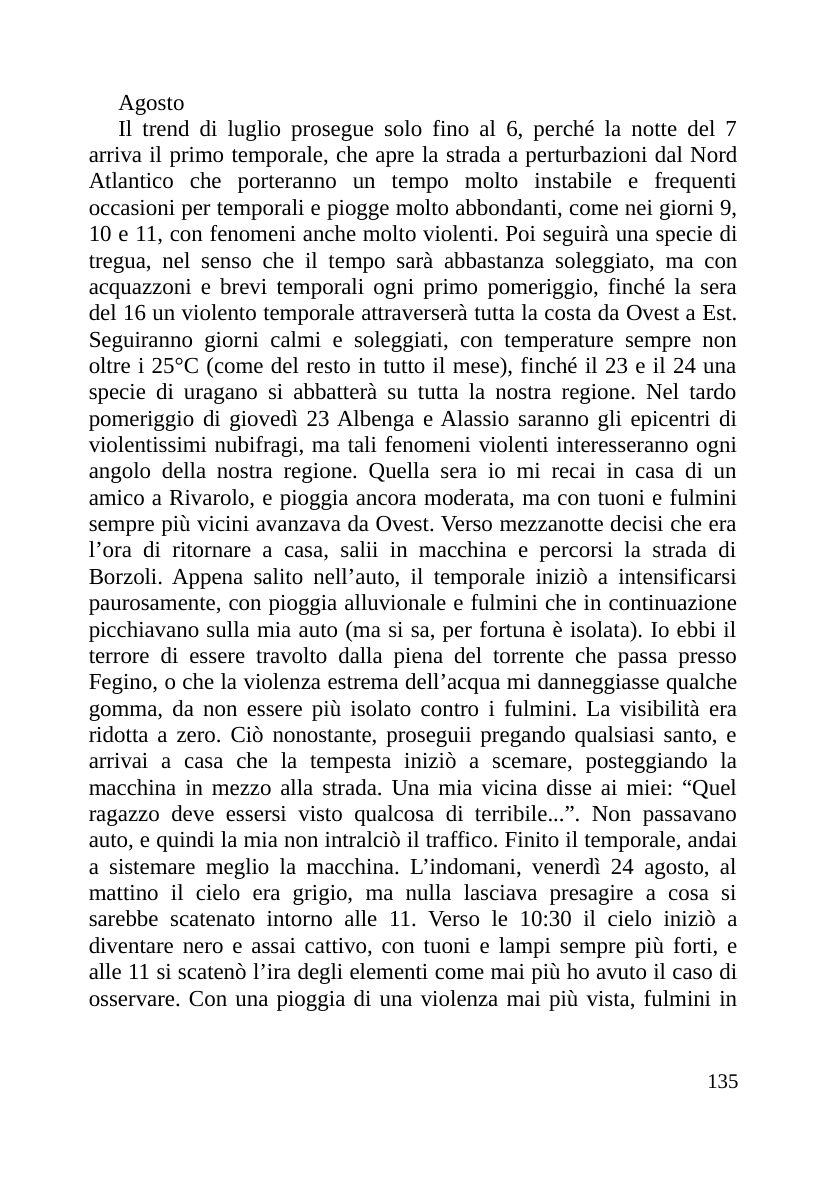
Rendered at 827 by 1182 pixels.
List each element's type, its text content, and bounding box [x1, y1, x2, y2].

text Agosto [88, 88, 738, 115]
text Il trend di luglio prosegue solo fino al 6, perché la notte del 7 arriva il primo temporale, che apre la strada a perturbazioni dal Nord Atlantico che porteranno un tempo molto instabile e frequenti occasioni per temporali e piogge molto abbondanti, come nei giorni 9, 10 e 11, con fenomeni anche molto violenti. Poi seguirà una specie di tregua, nel senso che il tempo sarà abbastanza soleggiato, ma con acquazzoni e brevi temporali ogni primo pomeriggio, finché la sera del 16 un violento temporale attraverserà tutta la costa da Ovest a Est. Seguiranno giorni calmi e soleggiati, con temperature sempre non oltre i 25°C (come del resto in tutto il mese), finché il 23 e il 24 una specie di uragano si abbatterà su tutta la nostra regione. Nel tardo pomeriggio di giovedì 23 Albenga e Alassio saranno gli epicentri di violentissimi nubifragi, ma tali fenomeni violenti interesseranno ogni angolo della nostra regione. Quella sera io mi recai in casa di un amico a Rivarolo, e pioggia ancora moderata, ma con tuoni e fulmini sempre più vicini avanzava da Ovest. Verso mezzanotte decisi che era l’ora di ritornare a casa, salii in macchina e percorsi la strada di Borzoli. Appena salito nell’auto, il temporale iniziò a intensificarsi paurosamente, con pioggia alluvionale e fulmini che in continuazione picchiavano sulla mia auto (ma si sa, per fortuna è isolata). Io ebbi il terrore di essere travolto dalla piena del torrente che passa presso Fegino, o che la violenza estrema dell’acqua mi danneggiasse qualche gomma, da non essere più isolato contro i fulmini. La visibilità era ridotta a zero. Ciò nonostante, proseguii pregando qualsiasi santo, e arrivai a casa che la tempesta iniziò a scemare, posteggiando la macchina in mezzo alla strada. Una mia vicina disse ai miei: “Quel ragazzo deve essersi visto qualcosa di terribile...”. Non passavano auto, e quindi la mia non intralciò il traffico. Finito il temporale, andai a sistemare meglio la macchina. L’indomani, venerdì 24 agosto, al mattino il cielo era grigio, ma nulla lasciava presagire a cosa si sarebbe scatenato intorno alle 11. Verso le 10:30 il cielo iniziò a diventare nero e assai cattivo, con tuoni e lampi sempre più forti, e alle 11 si scatenò l’ira degli elementi come mai più ho avuto il caso di osservare. Con una pioggia di una violenza mai più vista, fulmini in [88, 115, 738, 1011]
